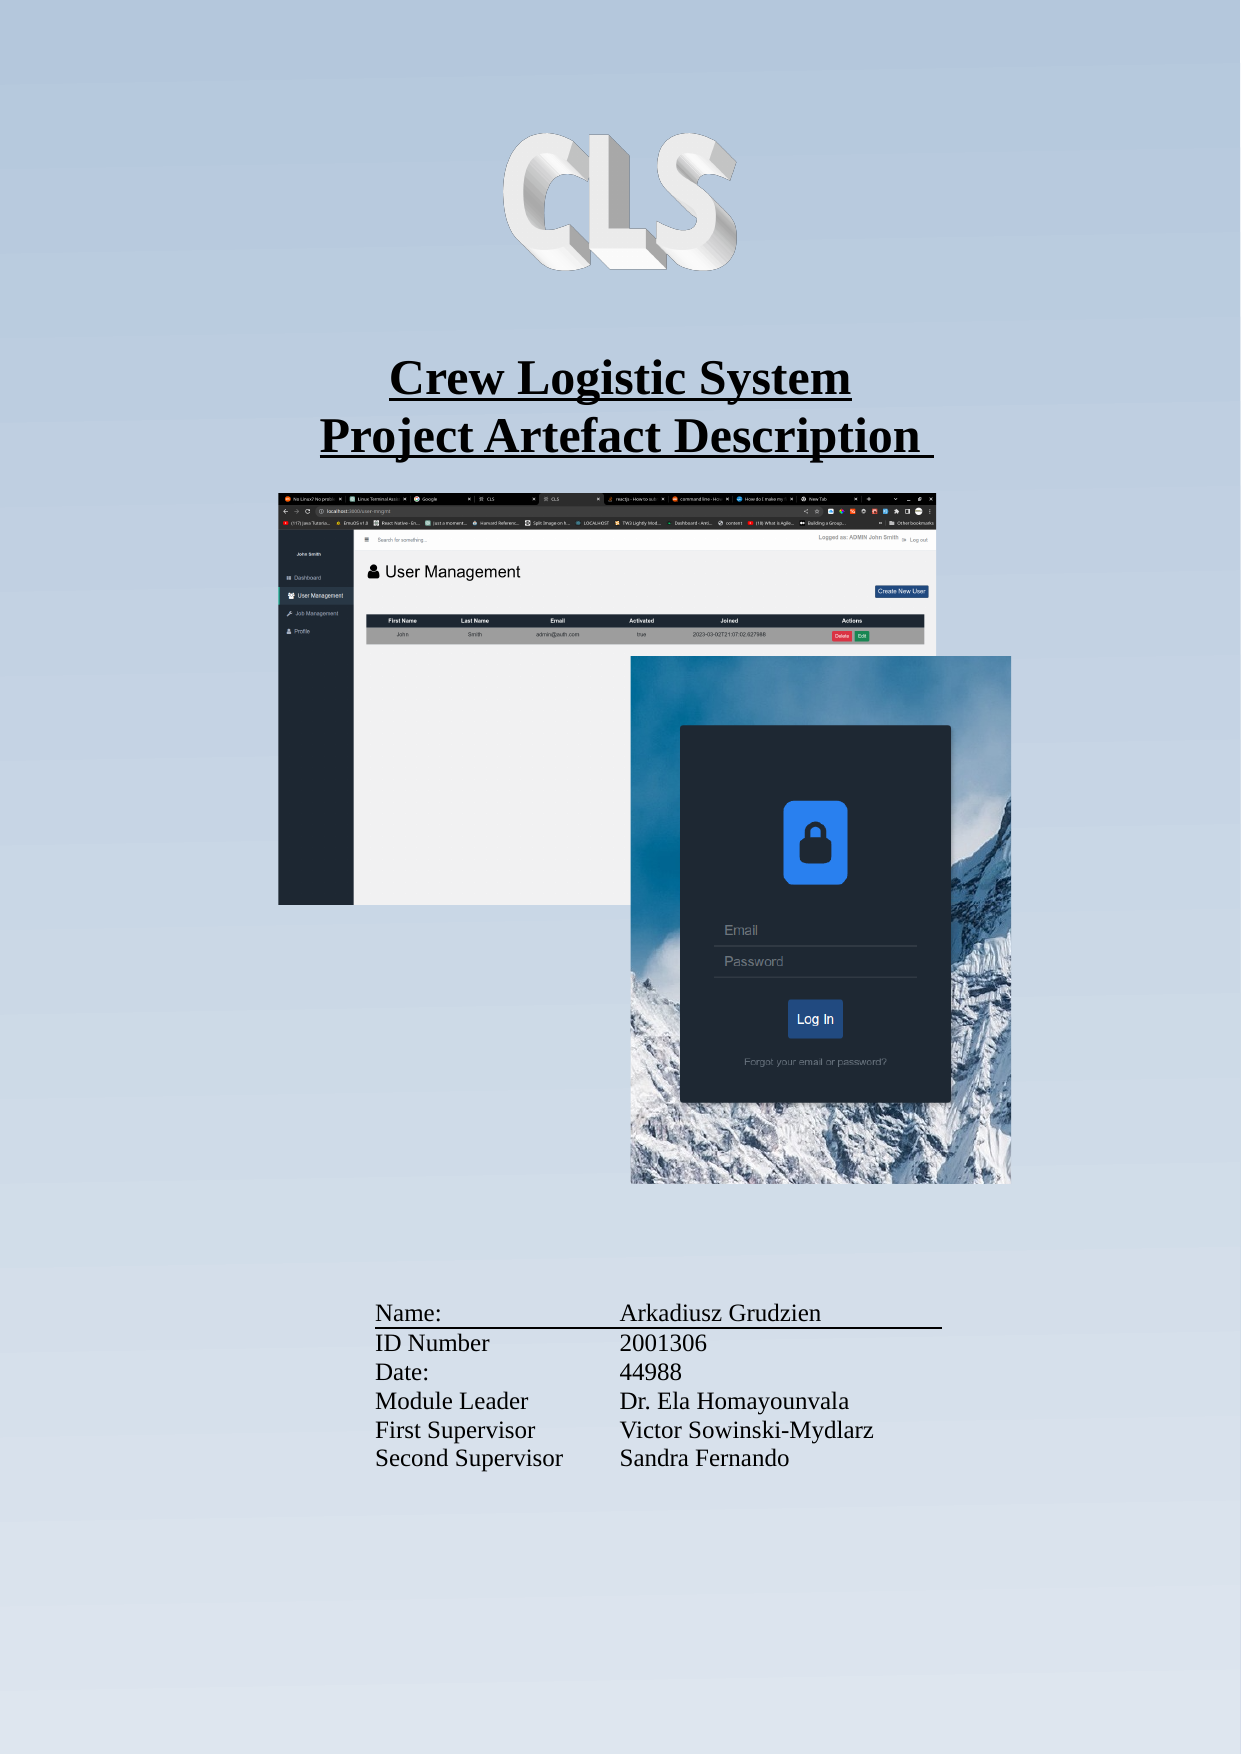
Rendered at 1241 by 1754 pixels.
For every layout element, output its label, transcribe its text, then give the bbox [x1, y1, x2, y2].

table_cell 2001306 [619, 1329, 942, 1357]
table_cell Module Leader [375, 1386, 619, 1415]
table_cell ID Number [375, 1329, 619, 1357]
text Crew Logistic System [118, 348, 1122, 406]
table_header Name: [375, 1298, 619, 1327]
table_cell Sandra Fernando [619, 1444, 942, 1472]
table_cell 44988 [619, 1357, 942, 1386]
table_header Arkadiusz Grudzien [619, 1298, 942, 1327]
text Project Artefact Description [118, 406, 1122, 463]
table_cell Date: [375, 1357, 619, 1386]
table_cell First Supervisor [375, 1415, 619, 1443]
picture [278, 493, 1012, 1184]
table_cell Victor Sowinski-Mydlarz [619, 1415, 942, 1443]
table_cell Second Supervisor [375, 1444, 619, 1472]
table_cell Dr. Ela Homayounvala [619, 1386, 942, 1415]
